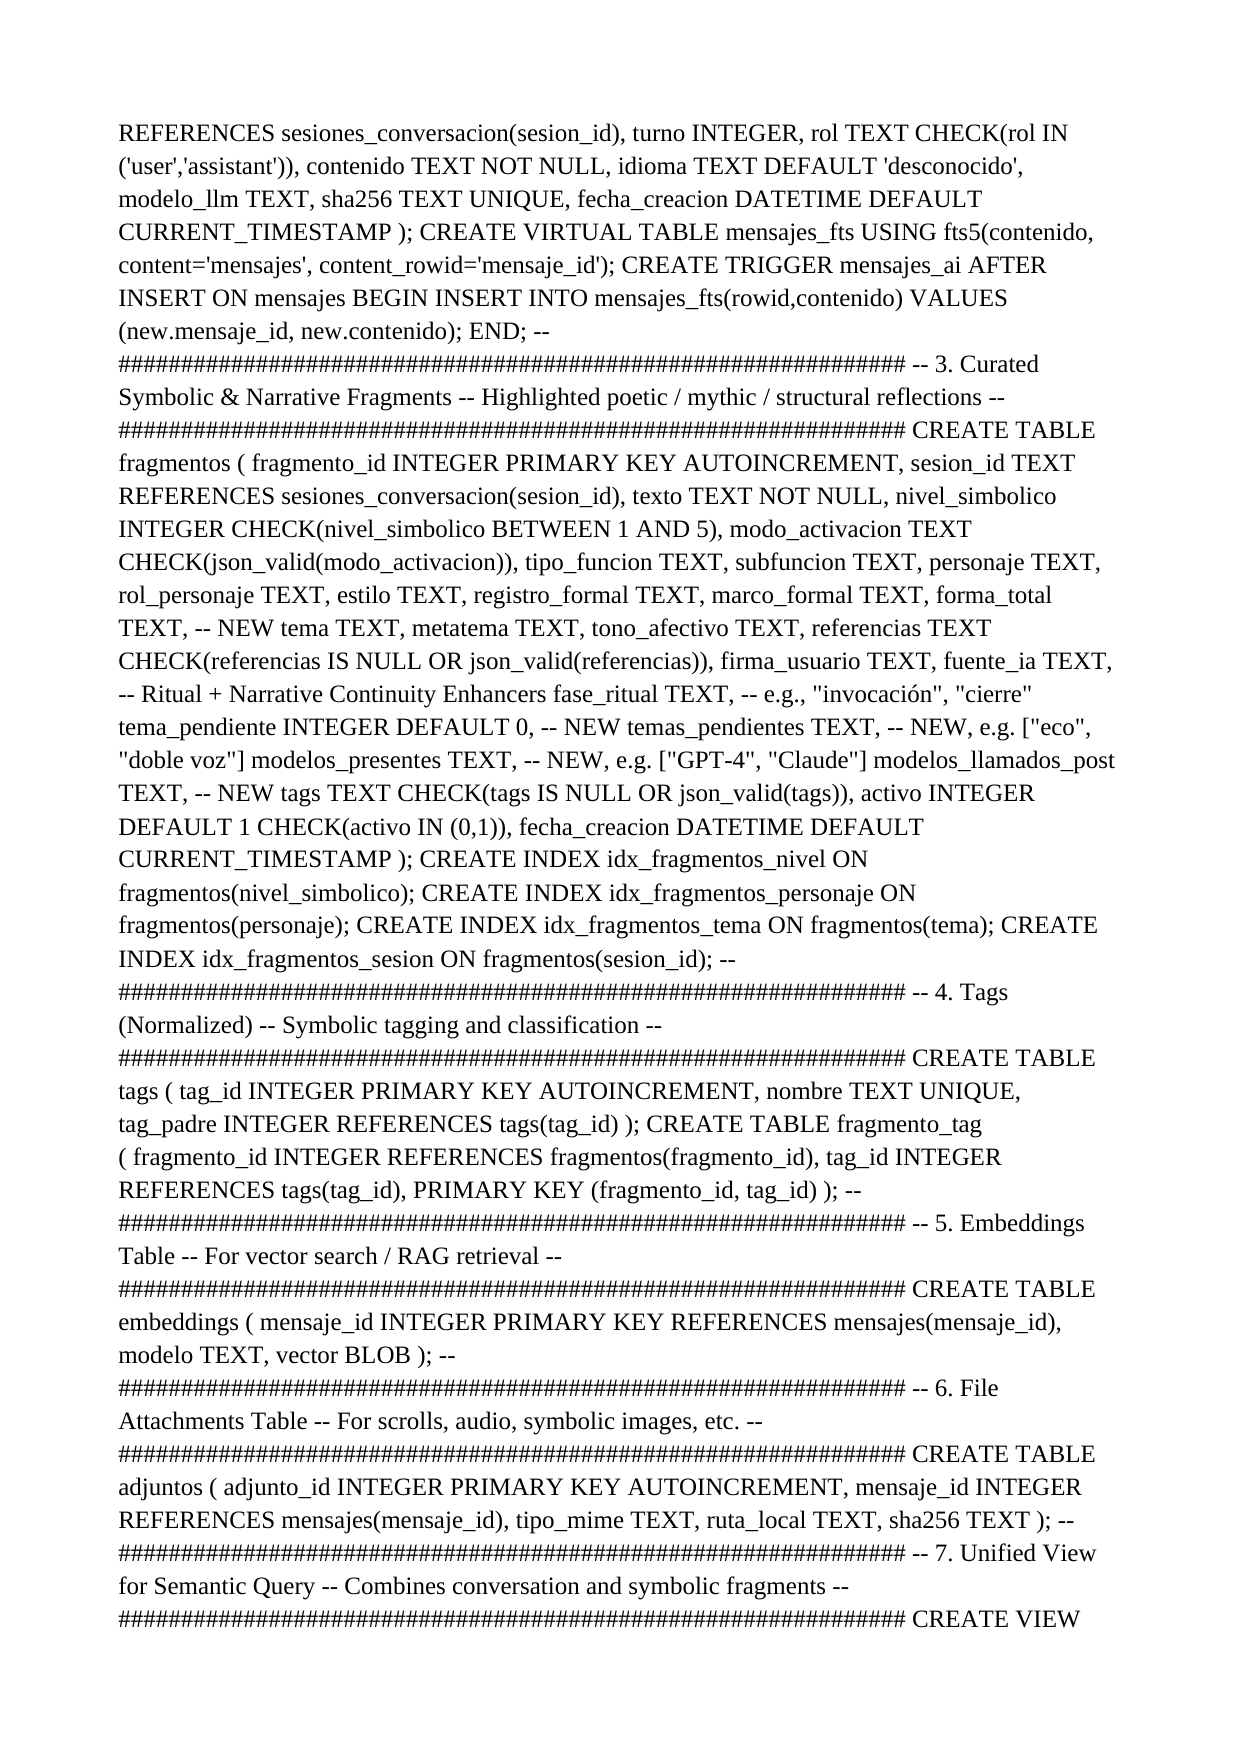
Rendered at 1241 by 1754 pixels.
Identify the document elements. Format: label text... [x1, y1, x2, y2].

text REFERENCES sesiones_conversacion(sesion_id), turno INTEGER, rol TEXT CHECK(rol IN ('user','assistant')), contenido TEXT NOT NULL, idioma TEXT DEFAULT 'desconocido', modelo_llm TEXT, sha256 TEXT UNIQUE, fecha_creacion DATETIME DEFAULT CURRENT_TIMESTAMP ); CREATE VIRTUAL TABLE mensajes_fts USING fts5(contenido, content='mensajes', content_rowid='mensaje_id'); CREATE TRIGGER mensajes_ai AFTER INSERT ON mensajes BEGIN INSERT INTO mensajes_fts(rowid,contenido) VALUES (new.mensaje_id, new.contenido); END; -- ############################################################### -- 3. Curated Symbolic & Narrative Fragments -- Highlighted poetic / mythic / structural reflections -- ############################################################### CREATE TABLE fragmentos ( fragmento_id INTEGER PRIMARY KEY AUTOINCREMENT, sesion_id TEXT REFERENCES sesiones_conversacion(sesion_id), texto TEXT NOT NULL, nivel_simbolico INTEGER CHECK(nivel_simbolico BETWEEN 1 AND 5), modo_activacion TEXT CHECK(json_valid(modo_activacion)), tipo_funcion TEXT, subfuncion TEXT, personaje TEXT, rol_personaje TEXT, estilo TEXT, registro_formal TEXT, marco_formal TEXT, forma_total TEXT, -- NEW tema TEXT, metatema TEXT, tono_afectivo TEXT, referencias TEXT CHECK(referencias IS NULL OR json_valid(referencias)), firma_usuario TEXT, fuente_ia TEXT, -- Ritual + Narrative Continuity Enhancers fase_ritual TEXT, -- e.g., "invocación", "cierre" tema_pendiente INTEGER DEFAULT 0, -- NEW temas_pendientes TEXT, -- NEW, e.g. ["eco", "doble voz"] modelos_presentes TEXT, -- NEW, e.g. ["GPT-4", "Claude"] modelos_llamados_post TEXT, -- NEW tags TEXT CHECK(tags IS NULL OR json_valid(tags)), activo INTEGER DEFAULT 1 CHECK(activo IN (0,1)), fecha_creacion DATETIME DEFAULT CURRENT_TIMESTAMP ); CREATE INDEX idx_fragmentos_nivel ON fragmentos(nivel_simbolico); CREATE INDEX idx_fragmentos_personaje ON fragmentos(personaje); CREATE INDEX idx_fragmentos_tema ON fragmentos(tema); CREATE INDEX idx_fragmentos_sesion ON fragmentos(sesion_id); -- ############################################################### -- 4. Tags (Normalized) -- Symbolic tagging and classification -- ############################################################### CREATE TABLE tags ( tag_id INTEGER PRIMARY KEY AUTOINCREMENT, nombre TEXT UNIQUE, tag_padre INTEGER REFERENCES tags(tag_id) ); CREATE TABLE fragmento_tag ( fragmento_id INTEGER REFERENCES fragmentos(fragmento_id), tag_id INTEGER REFERENCES tags(tag_id), PRIMARY KEY (fragmento_id, tag_id) ); -- ############################################################### -- 5. Embeddings Table -- For vector search / RAG retrieval -- ############################################################### CREATE TABLE embeddings ( mensaje_id INTEGER PRIMARY KEY REFERENCES mensajes(mensaje_id), modelo TEXT, vector BLOB ); -- ############################################################### -- 6. File Attachments Table -- For scrolls, audio, symbolic images, etc. -- ############################################################### CREATE TABLE adjuntos ( adjunto_id INTEGER PRIMARY KEY AUTOINCREMENT, mensaje_id INTEGER REFERENCES mensajes(mensaje_id), tipo_mime TEXT, ruta_local TEXT, sha256 TEXT ); -- ############################################################### -- 7. Unified View for Semantic Query -- Combines conversation and symbolic fragments -- ############################################################### CREATE VIEW [118, 118, 1122, 1633]
